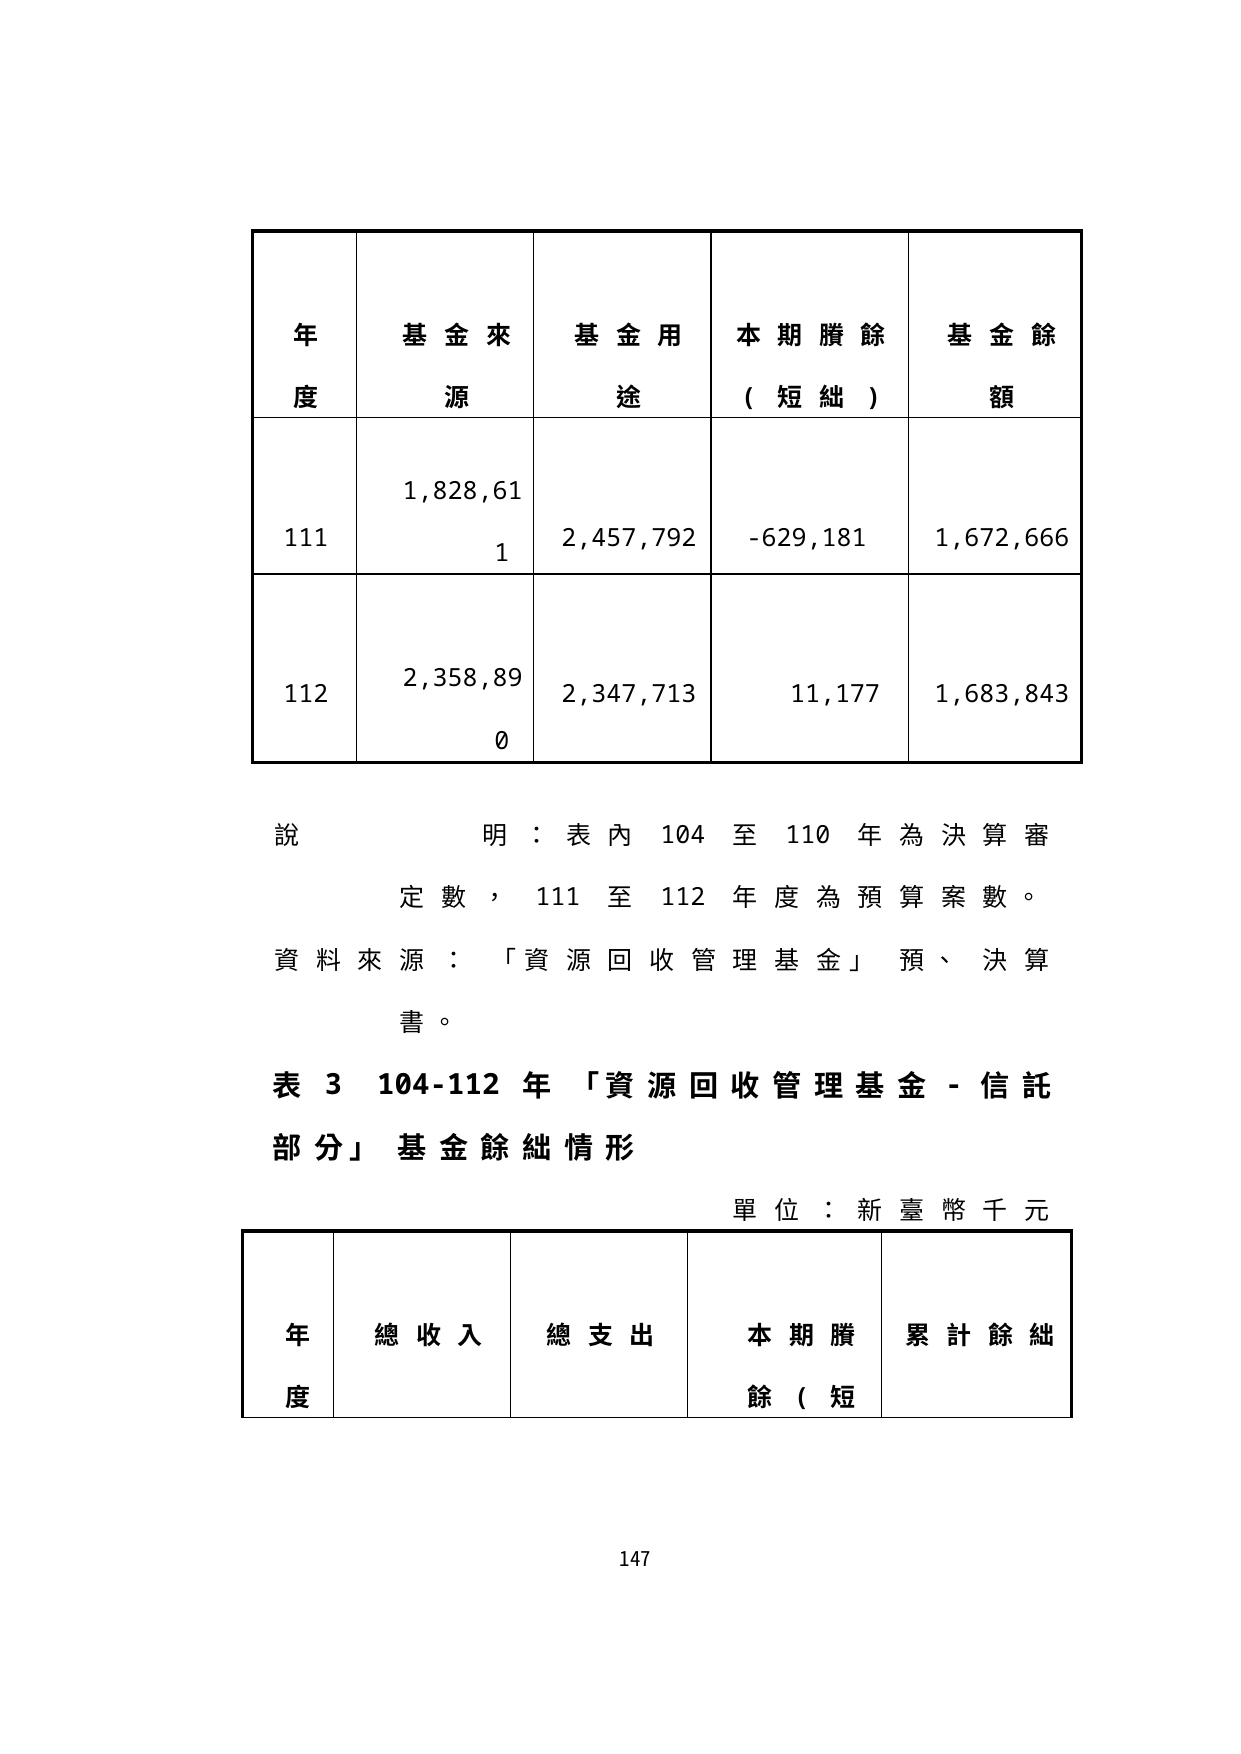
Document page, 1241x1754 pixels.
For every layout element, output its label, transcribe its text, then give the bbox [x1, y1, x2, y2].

table_header 累計餘絀 [882, 1233, 1070, 1417]
table_header 本期賸餘(短 [688, 1233, 881, 1417]
text 說 明：表內104至110年為決算審定數，111至112年度為預算案數。 [242, 792, 1058, 917]
table_header 基金來源 [357, 233, 533, 417]
text 資料來源：「資源回收管理基金」預、決算書。 [242, 917, 1058, 1042]
text 表3 104-112年「資源回收管理基金-信託部分」基金餘絀情形 [241, 1042, 1058, 1167]
table_cell 11,177 [712, 575, 908, 761]
table_cell 1,683,843 [909, 575, 1080, 761]
table_cell 2,358,890 [357, 575, 533, 761]
table_header 年度 [254, 233, 356, 417]
table_cell 1,828,611 [357, 418, 533, 573]
text 單位：新臺幣千元 [241, 1167, 1058, 1229]
table_cell 2,347,713 [534, 575, 710, 761]
table_cell -629,181 [712, 418, 908, 573]
table_cell 1,672,666 [909, 418, 1080, 573]
table_cell 112 [254, 575, 356, 761]
table_header 基金餘額 [909, 233, 1080, 417]
table_header 本期賸餘 (短絀) [712, 233, 908, 417]
table_header 總收入 [334, 1233, 510, 1417]
table_header 年度 [244, 1233, 333, 1417]
table_header 總支出 [511, 1233, 687, 1417]
table_cell 111 [254, 418, 356, 573]
table_header 基金用途 [534, 233, 710, 417]
table_cell 2,457,792 [534, 418, 710, 573]
